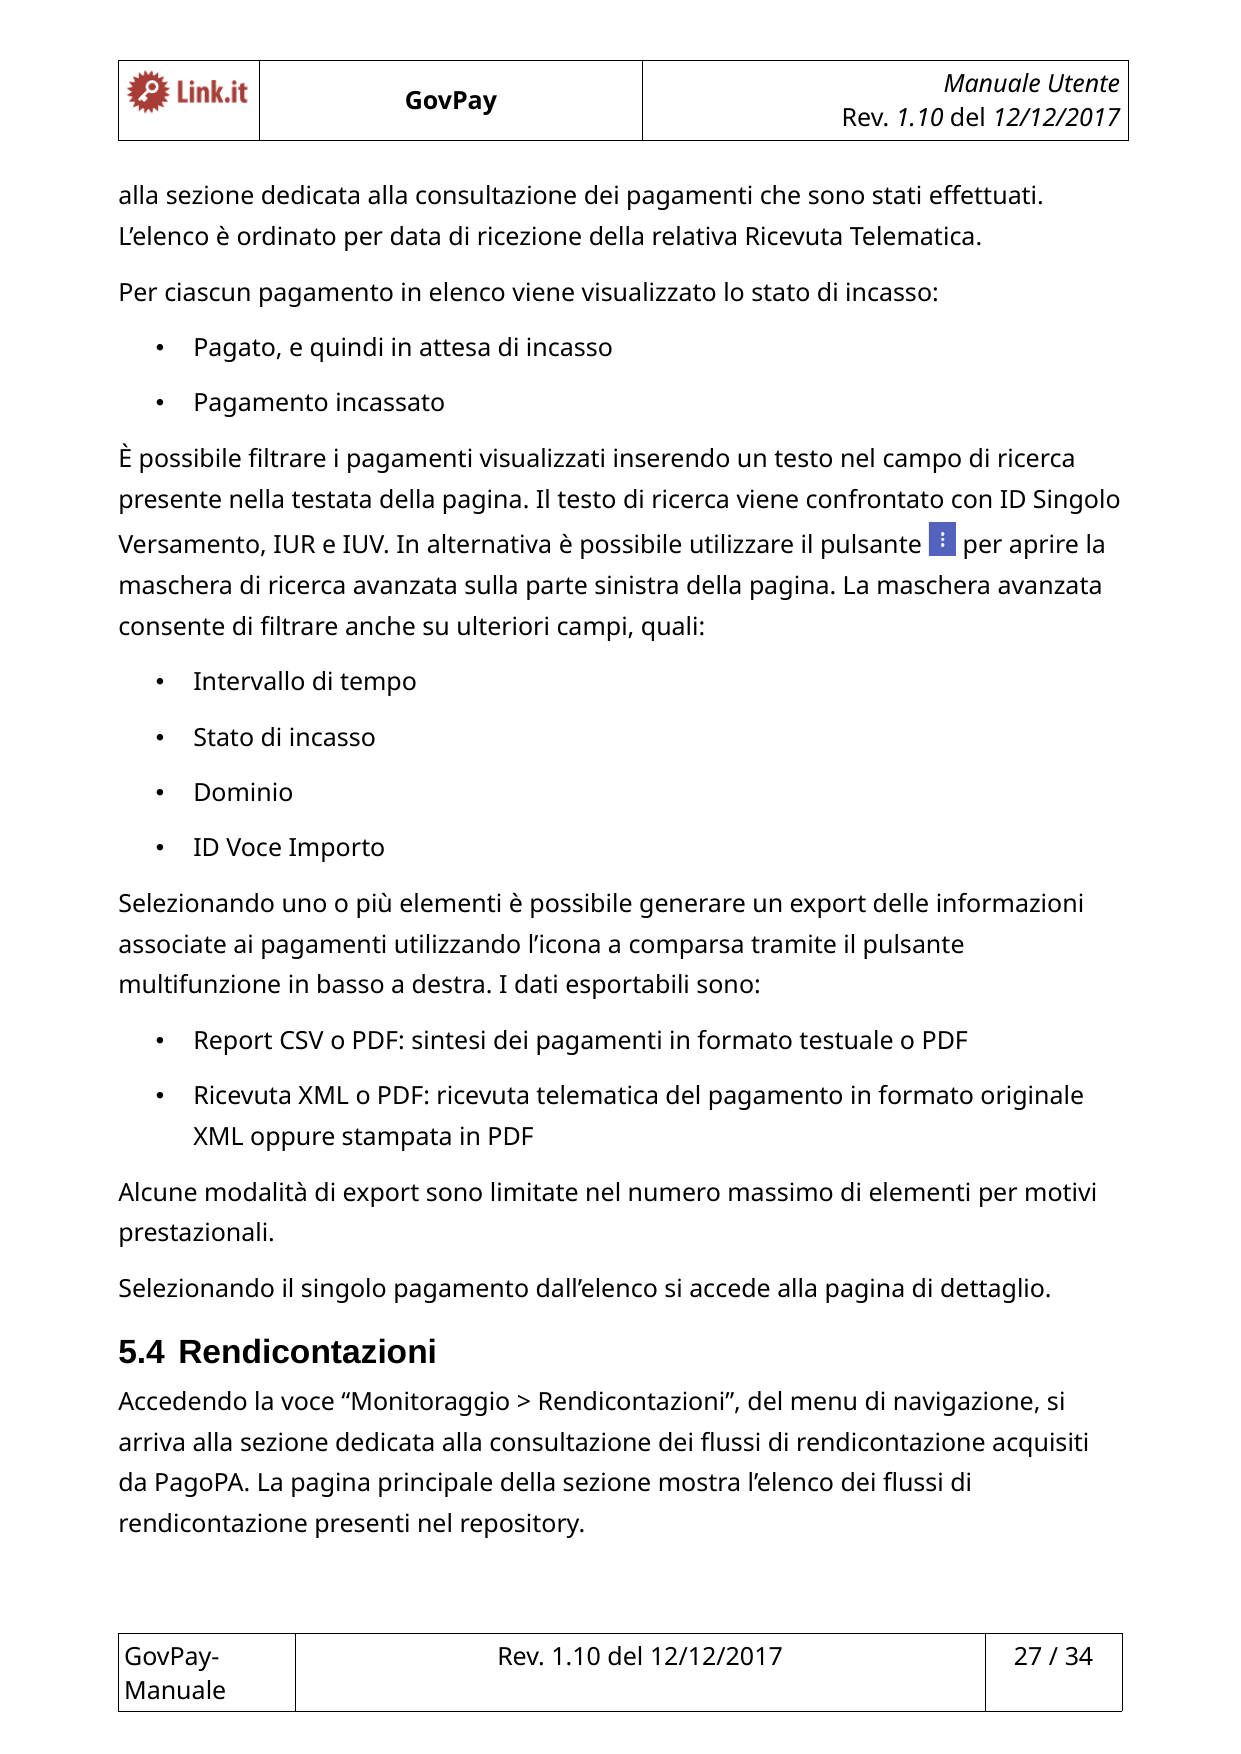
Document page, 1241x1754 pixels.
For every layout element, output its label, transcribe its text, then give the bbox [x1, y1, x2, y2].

picture [123, 65, 254, 119]
list ID Voce Importo [156, 830, 1122, 864]
subtitle Rendicontazioni [118, 1332, 1122, 1371]
list Intervallo di tempo [156, 664, 1122, 698]
text Selezionando il singolo pagamento dall’elenco si accede alla pagina di dettaglio. [118, 1271, 1122, 1304]
list Stato di incasso [156, 719, 1122, 753]
list Ricevuta XML o PDF: ricevuta telematica del pagamento in formato originale XML oppure stampata in PDF [156, 1078, 1122, 1153]
text Per ciascun pagamento in elenco viene visualizzato lo stato di incasso: [118, 274, 1122, 308]
list Pagamento incassato [156, 385, 1122, 419]
picture [928, 522, 956, 556]
text Alcune modalità di export sono limitate nel numero massimo di elementi per motivi prestazionali. [118, 1174, 1122, 1249]
text È possibile filtrare i pagamenti visualizzati inserendo un testo nel campo di ricerca presente nella testata della pagina. Il testo di ricerca viene confrontato con ID Singolo Versamento, IUR e IUV. In alternativa è possibile utilizzare il pulsante per aprire la maschera di ricerca avanzata sulla parte sinistra della pagina. La maschera avanzata consente di filtrare anche su ulteriori campi, quali: [118, 440, 1122, 642]
list Report CSV o PDF: sintesi dei pagamenti in formato testuale o PDF [156, 1023, 1122, 1057]
list Dominio [156, 775, 1122, 809]
text alla sezione dedicata alla consultazione dei pagamenti che sono stati effettuati. L’elenco è ordinato per data di ricezione della relativa Ricevuta Telematica. [118, 178, 1122, 253]
text Selezionando uno o più elementi è possibile generare un export delle informazioni associate ai pagamenti utilizzando l’icona a comparsa tramite il pulsante multifunzione in basso a destra. I dati esportabili sono: [118, 886, 1122, 1001]
text Accedendo la voce “Monitoraggio > Rendicontazioni”, del menu di navigazione, si arriva alla sezione dedicata alla consultazione dei flussi di rendicontazione acquisiti da PagoPA. La pagina principale della sezione mostra l’elenco dei flussi di rendicontazione presenti nel repository. [118, 1383, 1122, 1540]
list Pagato, e quindi in attesa di incasso [156, 329, 1122, 364]
